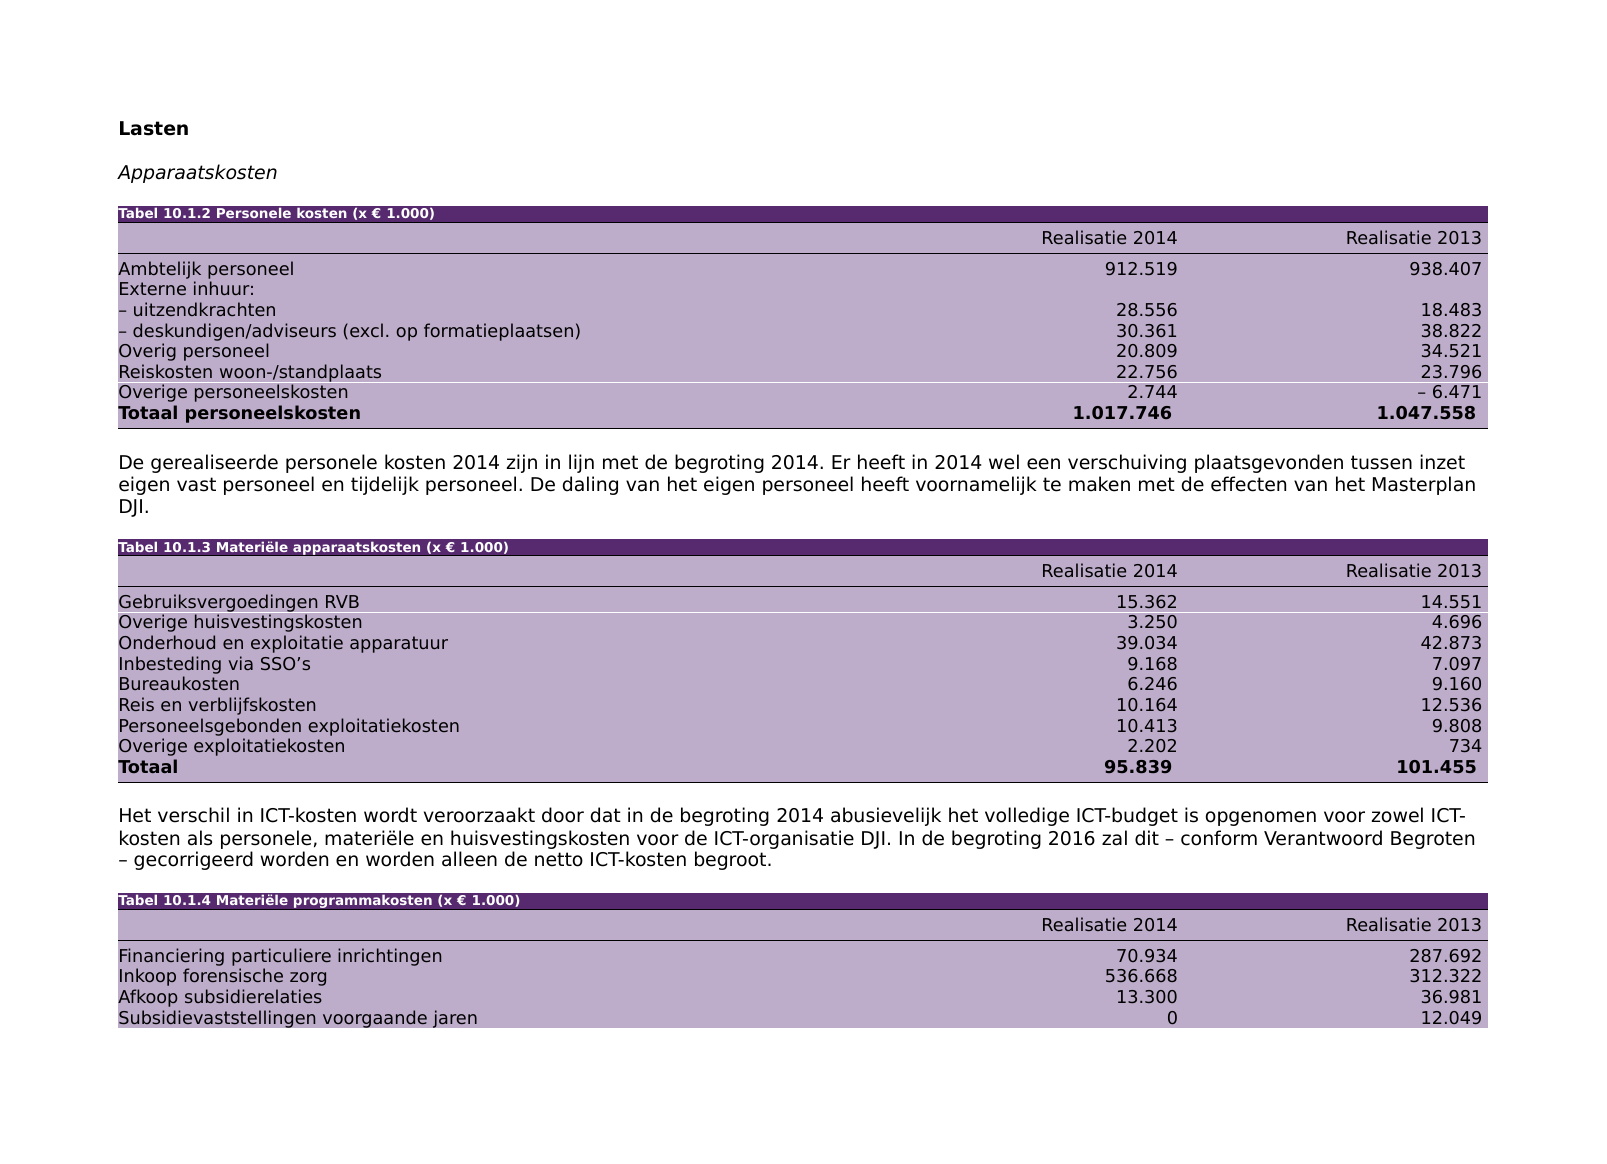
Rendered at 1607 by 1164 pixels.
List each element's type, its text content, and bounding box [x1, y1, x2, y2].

table_cell 2.202 [879, 736, 1184, 757]
table_cell Afkoop subsidierelaties [118, 987, 879, 1008]
table_cell Realisatie 2013 [1184, 556, 1488, 586]
table_cell 734 [1184, 736, 1488, 757]
table_cell 7.097 [1184, 654, 1488, 674]
table_cell Subsidievaststellingen voorgaande jaren [118, 1008, 879, 1028]
table_cell 3.250 [879, 613, 1184, 633]
table_cell 36.981 [1184, 987, 1488, 1008]
table_cell [118, 910, 879, 940]
subtitle Lasten [118, 118, 1488, 140]
text Het verschil in ICT-kosten wordt veroorzaakt door dat in de begroting 2014 abusievelijk het volledige ICT-budget is opgenomen voor zowel ICT-kosten als personele, materiële en huisvestingskosten voor de ICT-organisatie DJI. In de begroting 2016 zal dit – conform Verantwoord Begroten – gecorrigeerd worden en worden alleen de netto ICT-kosten begroot. [118, 805, 1488, 871]
table_header Tabel 10.1.4 Materiële programmakosten (x € 1.000) [118, 893, 1488, 909]
table_cell Externe inhuur: [118, 279, 879, 300]
table_cell [118, 223, 879, 253]
table_cell 4.696 [1184, 613, 1488, 633]
table_cell Reiskosten woon-/standplaats [118, 362, 879, 382]
table_header Tabel 10.1.3 Materiële apparaatskosten (x € 1.000) [118, 539, 1488, 555]
table_cell Personeelsgebonden exploitatiekosten [118, 716, 879, 736]
text De gerealiseerde personele kosten 2014 zijn in lijn met de begroting 2014. Er heeft in 2014 wel een verschuiving plaatsgevonden tussen inzet eigen vast personeel en tijdelijk personeel. De daling van het eigen personeel heeft voornamelijk te maken met de effecten van het Masterplan DJI. [118, 452, 1488, 517]
table_cell 14.551 [1184, 587, 1488, 612]
table_cell 9.168 [879, 654, 1184, 674]
table_cell Inkoop forensische zorg [118, 966, 879, 987]
table_cell 23.796 [1184, 362, 1488, 382]
table_cell 34.521 [1184, 341, 1488, 362]
table_cell 9.160 [1184, 674, 1488, 695]
table_cell 938.407 [1184, 254, 1488, 279]
table_cell Overige personeelskosten [118, 383, 879, 403]
table_cell Realisatie 2014 [879, 223, 1184, 253]
table_cell 42.873 [1184, 633, 1488, 654]
table_cell 13.300 [879, 987, 1184, 1008]
table_cell Totaal personeelskosten [118, 403, 879, 428]
table_cell 28.556 [879, 300, 1184, 321]
table_cell 536.668 [879, 966, 1184, 987]
table_cell 20.809 [879, 341, 1184, 362]
table_cell Reis en verblijfskosten [118, 695, 879, 716]
table_cell Overige huisvestingskosten [118, 613, 879, 633]
table_cell Inbesteding via SSO’s [118, 654, 879, 674]
table_cell 95.839 [879, 757, 1184, 782]
table_cell Ambtelijk personeel [118, 254, 879, 279]
table_cell Financiering particuliere inrichtingen [118, 941, 879, 966]
subtitle Apparaatskosten [118, 162, 1488, 184]
table_cell 38.822 [1184, 321, 1488, 341]
table_cell [1184, 279, 1488, 300]
table_cell Bureaukosten [118, 674, 879, 695]
table_cell 0 [879, 1008, 1184, 1028]
table_cell 912.519 [879, 254, 1184, 279]
table_cell Gebruiksvergoedingen RVB [118, 587, 879, 612]
table_cell [879, 279, 1184, 300]
table_cell 12.049 [1184, 1008, 1488, 1028]
table_cell Realisatie 2013 [1184, 223, 1488, 253]
table_header Tabel 10.1.2 Personele kosten (x € 1.000) [118, 206, 1488, 222]
table_cell – uitzendkrachten [118, 300, 879, 321]
table_cell 312.322 [1184, 966, 1488, 987]
table_cell – deskundigen/adviseurs (excl. op formatieplaatsen) [118, 321, 879, 341]
table_cell [118, 556, 879, 586]
table_cell Onderhoud en exploitatie apparatuur [118, 633, 879, 654]
table_cell 18.483 [1184, 300, 1488, 321]
table_cell – 6.471 [1184, 383, 1488, 403]
table_cell 22.756 [879, 362, 1184, 382]
table_cell 10.413 [879, 716, 1184, 736]
table_cell 15.362 [879, 587, 1184, 612]
table_cell 10.164 [879, 695, 1184, 716]
table_cell 9.808 [1184, 716, 1488, 736]
table_cell Totaal [118, 757, 879, 782]
table_cell 287.692 [1184, 941, 1488, 966]
table_cell 12.536 [1184, 695, 1488, 716]
table_cell 1.017.746 [879, 403, 1184, 428]
table_cell Realisatie 2013 [1184, 910, 1488, 940]
table_cell Overige exploitatiekosten [118, 736, 879, 757]
table_cell 101.455 [1184, 757, 1488, 782]
table_cell 39.034 [879, 633, 1184, 654]
table_cell Overig personeel [118, 341, 879, 362]
table_cell 70.934 [879, 941, 1184, 966]
table_cell 6.246 [879, 674, 1184, 695]
table_cell 1.047.558 [1184, 403, 1488, 428]
table_cell Realisatie 2014 [879, 910, 1184, 940]
table_cell 30.361 [879, 321, 1184, 341]
table_cell 2.744 [879, 383, 1184, 403]
table_cell Realisatie 2014 [879, 556, 1184, 586]
